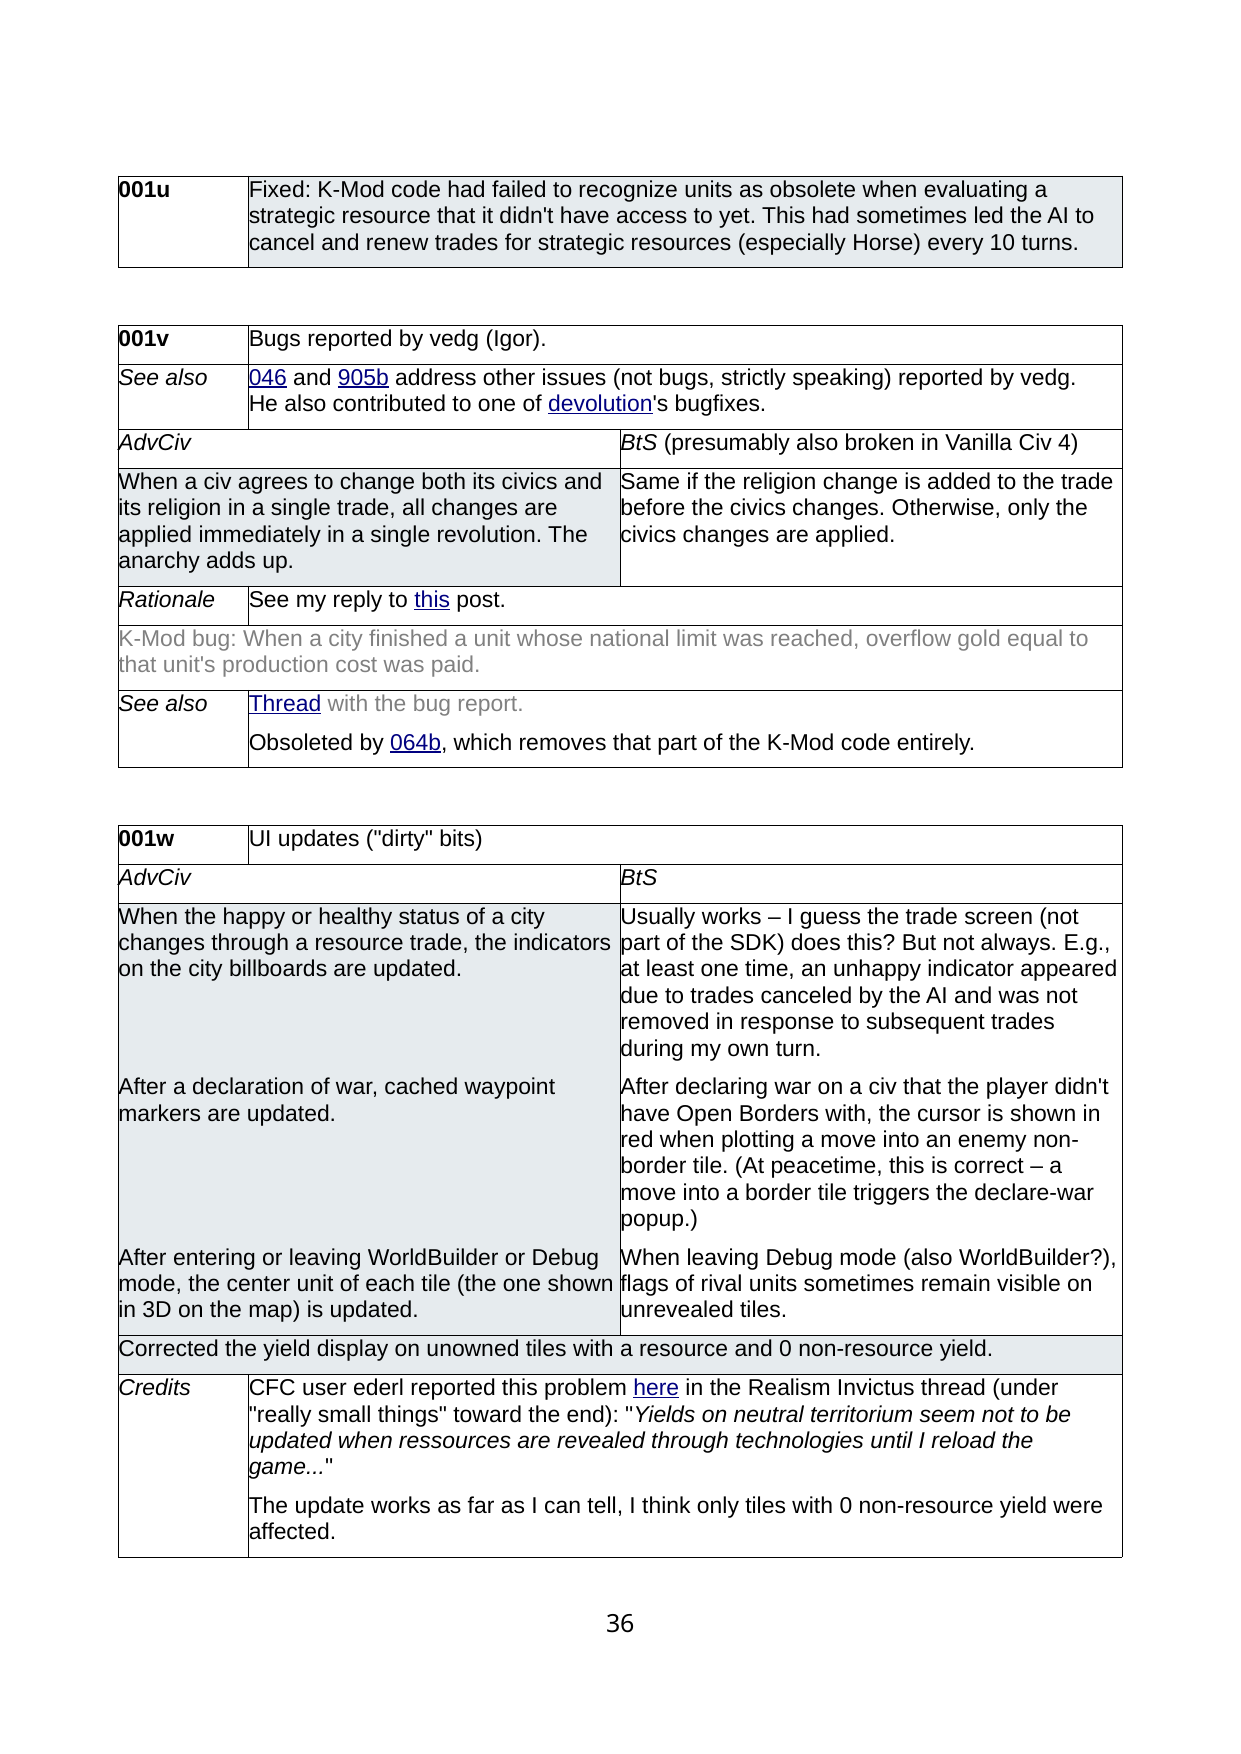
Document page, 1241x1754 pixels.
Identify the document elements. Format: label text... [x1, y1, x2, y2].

table_cell CFC user ederl reported this problem here in the Realism Invictus thread (under "really small things" toward the end): "Yields on neutral territorium seem not to be updated when ressources are revealed through technologies until I reload the game..." The update works as far as I can tell, I think only tiles with 0 non-resource yield were affected. [249, 1375, 1122, 1557]
table_cell See my reply to this post. [249, 587, 1122, 624]
table_header 001u [119, 177, 248, 267]
table_cell Thread with the bug report. Obsoleted by 064b, which removes that part of the K-Mod code entirely. [249, 691, 1122, 767]
table_header 001v [119, 326, 248, 364]
table_cell Rationale [119, 587, 248, 624]
table_cell When the happy or healthy status of a city changes through a resource trade, the indicators on the city billboards are updated. After a declaration of war, cached waypoint markers are updated. After entering or leaving WorldBuilder or Debug mode, the center unit of each tile (the one shown in 3D on the map) is updated. [119, 904, 620, 1335]
table_cell Corrected the yield display on unowned tiles with a resource and 0 non-resource yield. [119, 1336, 1122, 1374]
table_cell Credits [119, 1375, 248, 1557]
table_header Fixed: K-Mod code had failed to recognize units as obsolete when evaluating a strategic resource that it didn't have access to yet. This had sometimes led the AI to cancel and renew trades for strategic resources (especially Horse) every 10 turns. [249, 177, 1122, 267]
table_header 001w [119, 826, 248, 864]
table_cell When a civ agrees to change both its civics and its religion in a single trade, all changes are applied immediately in a single revolution. The anarchy adds up. [119, 469, 620, 586]
table_cell Usually works – I guess the trade screen (not part of the SDK) does this? But not always. E.g., at least one time, an unhappy indicator appeared due to trades canceled by the AI and was not removed in response to subsequent trades during my own turn. After declaring war on a civ that the player didn't have Open Borders with, the cursor is shown in red when plotting a move into an enemy non-border tile. (At peacetime, this is correct – a move into a border tile triggers the declare-war popup.) When leaving Debug mode (also WorldBuilder?), flags of rival units sometimes remain visible on unrevealed tiles. [621, 904, 1122, 1335]
table_cell BtS [621, 865, 1122, 903]
table_cell See also [119, 365, 248, 429]
table_cell K-Mod bug: When a city finished a unit whose national limit was reached, overflow gold equal to that unit's production cost was paid. [119, 626, 1122, 690]
table_cell See also [119, 691, 248, 767]
table_cell BtS (presumably also broken in Vanilla Civ 4) [621, 430, 1122, 468]
table_cell 046 and 905b address other issues (not bugs, strictly speaking) reported by vedg. He also contributed to one of devolution's bugfixes. [249, 365, 1122, 429]
table_cell Same if the religion change is added to the trade before the civics changes. Otherwise, only the civics changes are applied. [621, 469, 1122, 586]
table_cell AdvCiv [119, 430, 620, 468]
table_header UI updates ("dirty" bits) [249, 826, 1122, 864]
table_header Bugs reported by vedg (Igor). [249, 326, 1122, 364]
table_cell AdvCiv [119, 865, 620, 903]
